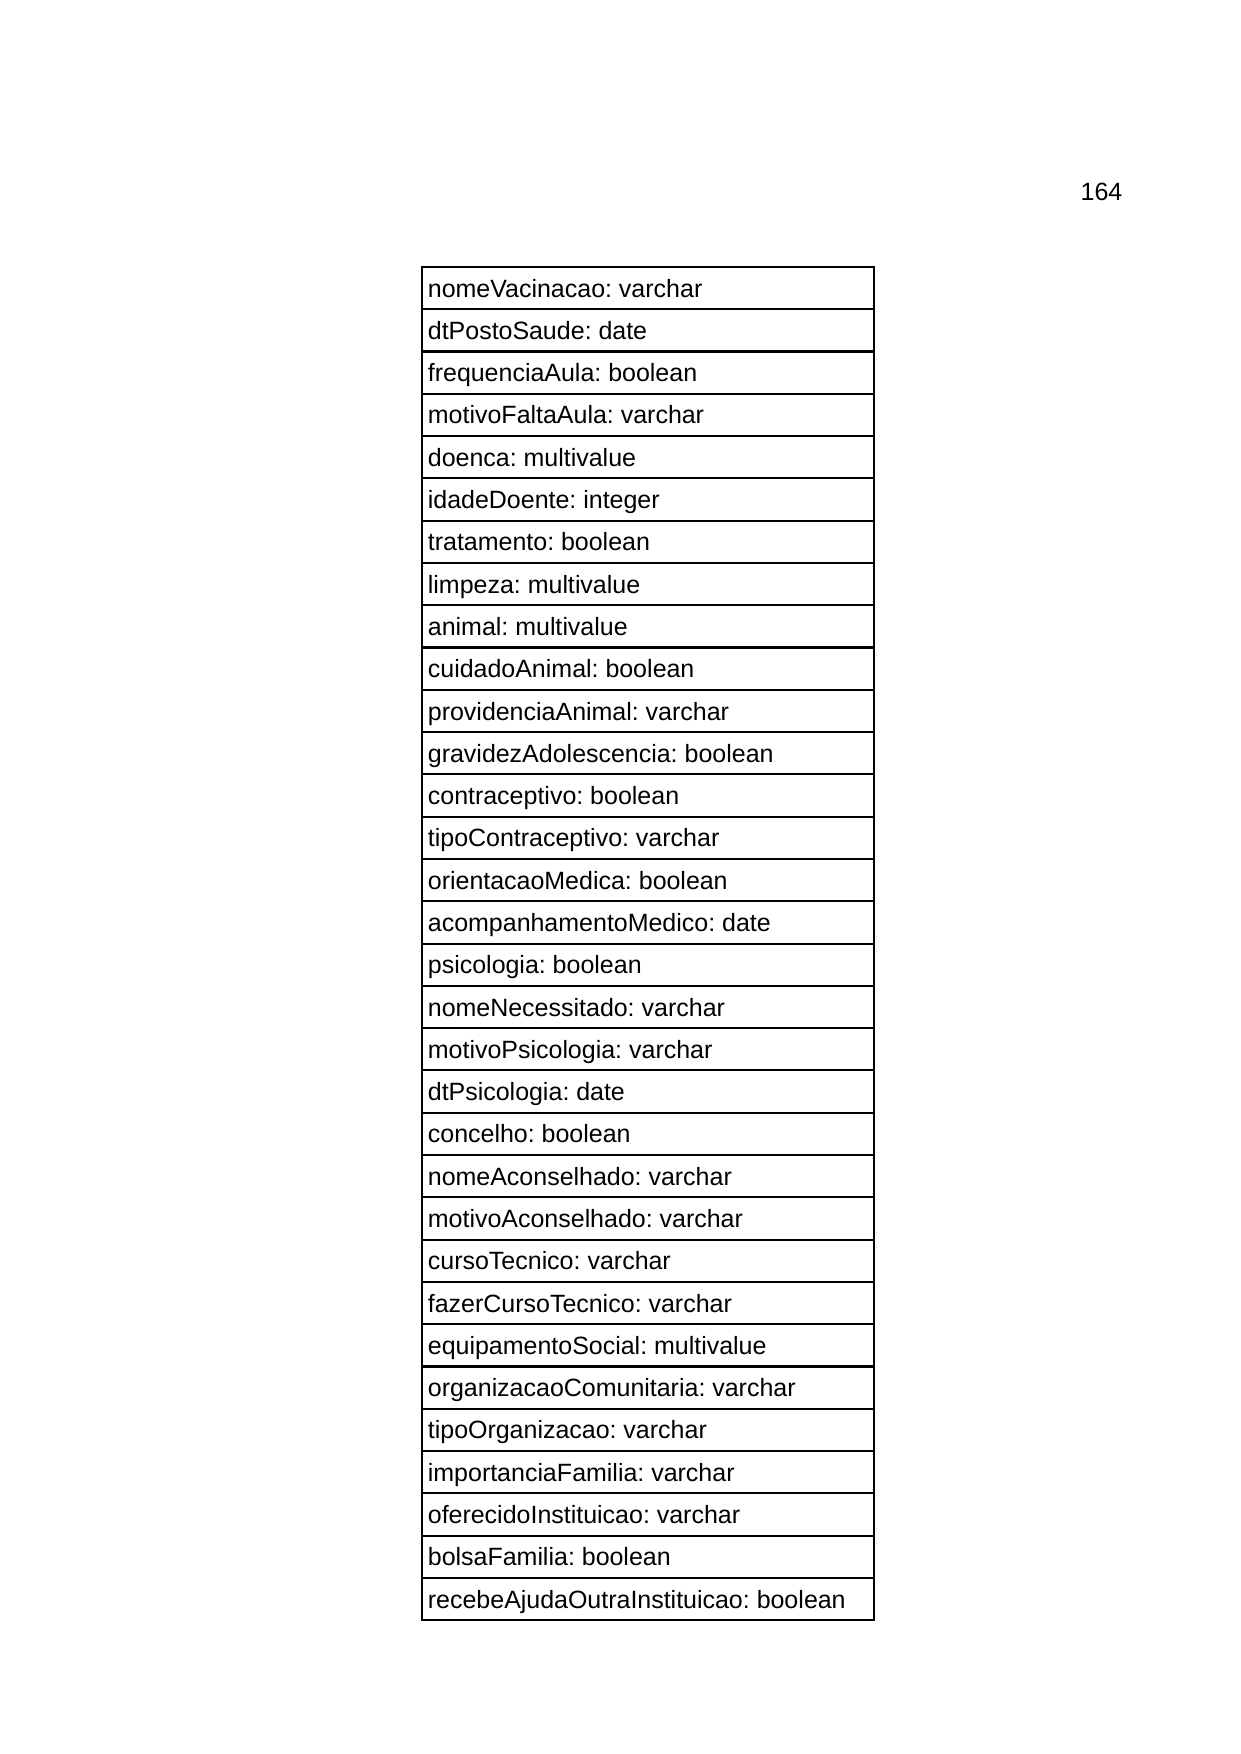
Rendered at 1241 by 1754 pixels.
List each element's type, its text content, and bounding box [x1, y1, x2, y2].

table_cell animal: multivalue [423, 606, 873, 646]
table_cell motivoPsicologia: varchar [423, 1029, 873, 1069]
table_cell tipoOrganizacao: varchar [423, 1410, 873, 1450]
table_cell gravidezAdolescencia: boolean [423, 733, 873, 773]
table_cell concelho: boolean [423, 1114, 873, 1154]
table_cell nomeNecessitado: varchar [423, 987, 873, 1027]
table_cell cuidadoAnimal: boolean [423, 649, 873, 689]
table_cell tratamento: boolean [423, 522, 873, 562]
table_cell acompanhamentoMedico: date [423, 902, 873, 942]
table_cell contraceptivo: boolean [423, 775, 873, 816]
table_cell limpeza: multivalue [423, 564, 873, 604]
table_cell nomeVacinacao: varchar [423, 268, 873, 308]
table_cell oferecidoInstituicao: varchar [423, 1494, 873, 1534]
table_cell tipoContraceptivo: varchar [423, 818, 873, 858]
table_cell doenca: multivalue [423, 437, 873, 477]
table_cell frequenciaAula: boolean [423, 353, 873, 393]
table_cell nomeAconselhado: varchar [423, 1156, 873, 1196]
table_cell fazerCursoTecnico: varchar [423, 1283, 873, 1323]
table_cell psicologia: boolean [423, 945, 873, 985]
table_cell cursoTecnico: varchar [423, 1241, 873, 1281]
table_cell dtPostoSaude: date [423, 310, 873, 350]
table_cell recebeAjudaOutraInstituicao: boolean [423, 1579, 873, 1619]
table_cell organizacaoComunitaria: varchar [423, 1368, 873, 1408]
table_cell providenciaAnimal: varchar [423, 691, 873, 731]
table_cell idadeDoente: integer [423, 479, 873, 519]
table_cell dtPsicologia: date [423, 1071, 873, 1112]
table_cell equipamentoSocial: multivalue [423, 1325, 873, 1365]
table_cell bolsaFamilia: boolean [423, 1537, 873, 1577]
table_cell motivoAconselhado: varchar [423, 1198, 873, 1238]
table_cell importanciaFamilia: varchar [423, 1452, 873, 1492]
table_cell orientacaoMedica: boolean [423, 860, 873, 900]
table_cell motivoFaltaAula: varchar [423, 395, 873, 435]
